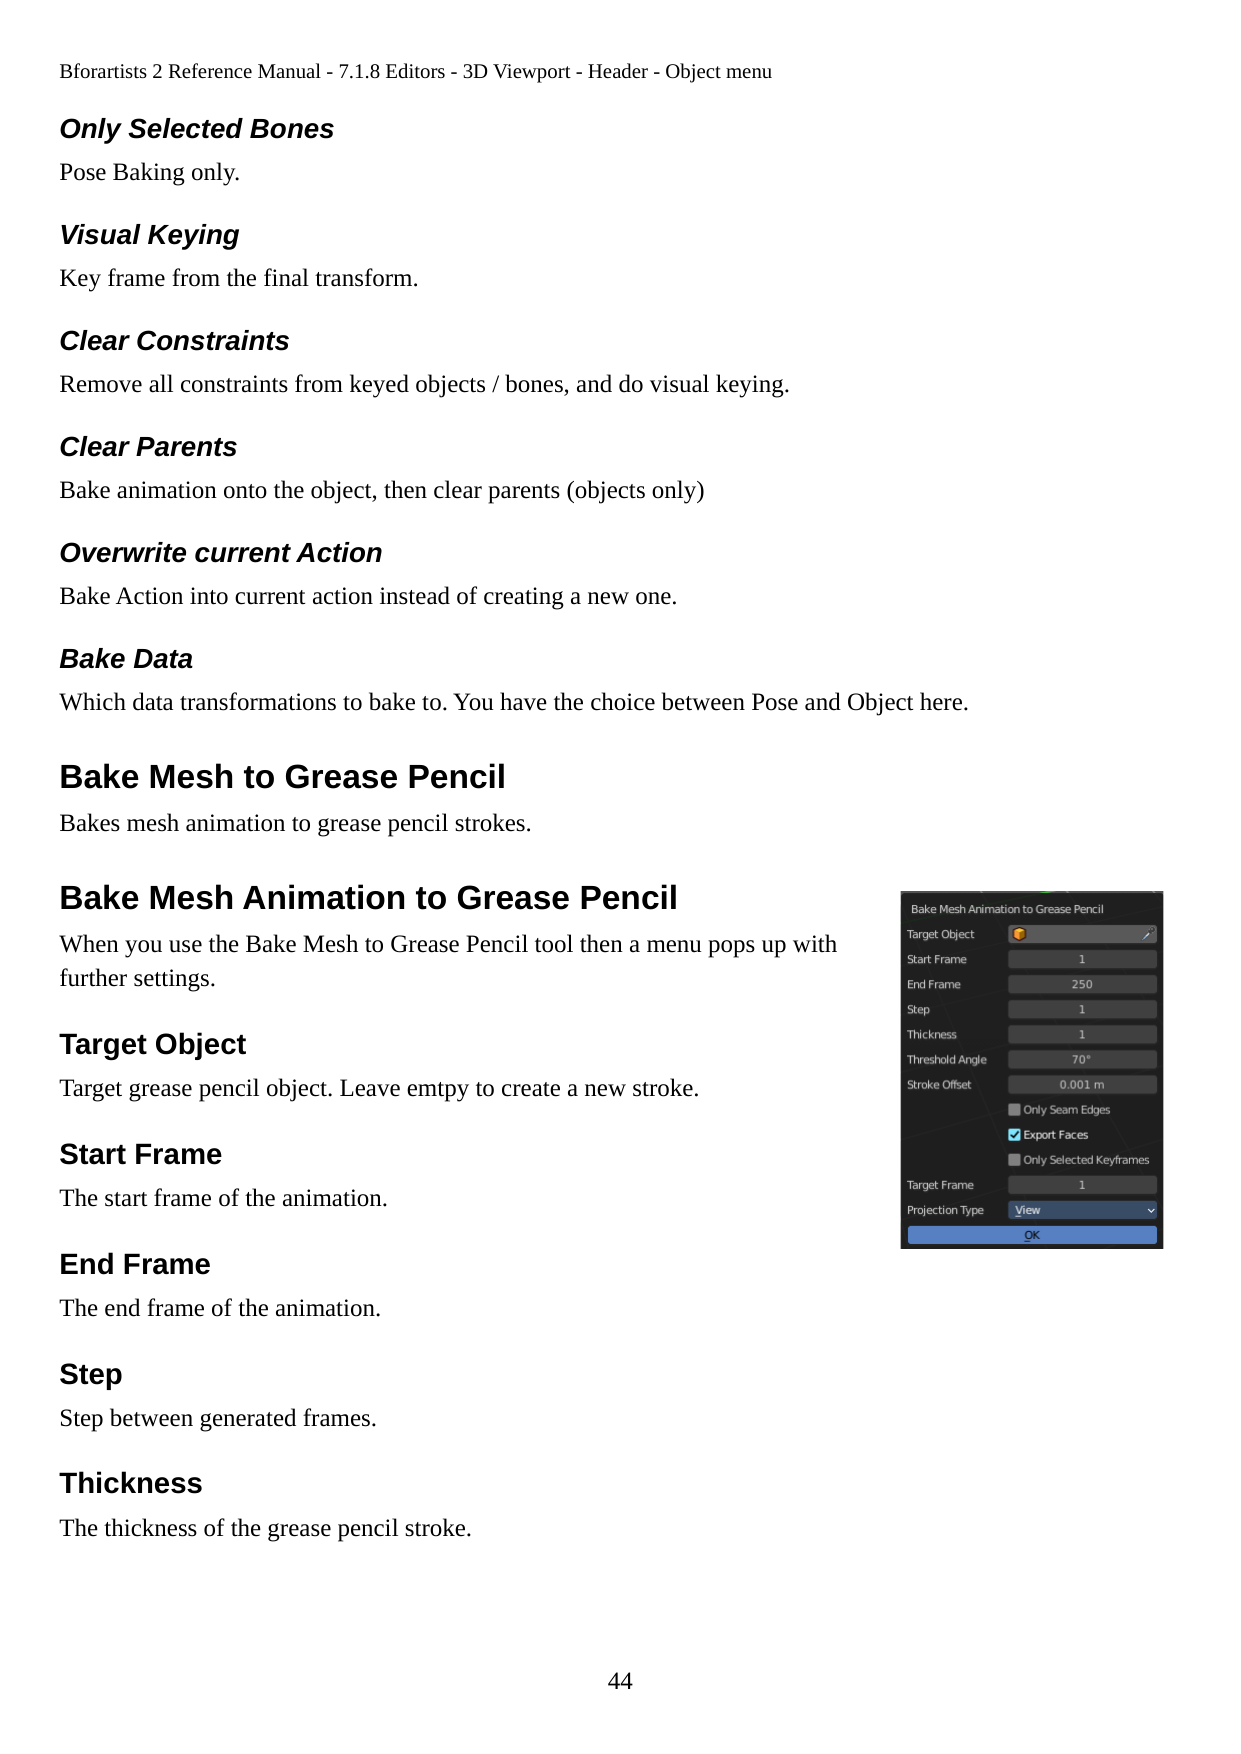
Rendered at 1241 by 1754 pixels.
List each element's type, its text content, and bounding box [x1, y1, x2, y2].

subtitle Target Object [59, 1027, 900, 1061]
text Bake Action into current action instead of creating a new one. [59, 581, 1181, 609]
subtitle Overwrite current Action [59, 536, 1181, 568]
subtitle Bake Mesh to Grease Pencil [59, 757, 1181, 795]
text The end frame of the animation. [59, 1293, 1181, 1322]
subtitle Only Selected Bones [59, 113, 1181, 144]
subtitle Clear Parents [59, 430, 1181, 462]
text Pose Baking only. [59, 157, 1181, 186]
text Bake animation onto the object, then clear parents (objects only) [59, 475, 1181, 503]
picture [900, 891, 1164, 1249]
subtitle [1164, 1137, 1181, 1171]
text The start frame of the animation. [59, 1183, 900, 1212]
text Step between generated frames. [59, 1403, 1181, 1432]
text Key frame from the final transform. [59, 263, 1181, 292]
text The thickness of the grease pencil stroke. [59, 1513, 1181, 1541]
subtitle [1164, 1027, 1181, 1061]
subtitle Visual Keying [59, 218, 1181, 250]
subtitle Clear Constraints [59, 324, 1181, 356]
text Which data transformations to bake to. You have the choice between Pose and Object here. [59, 687, 1181, 715]
text Target grease pencil object. Leave emtpy to create a new stroke. [59, 1073, 900, 1102]
subtitle Thickness [59, 1466, 1181, 1500]
subtitle Start Frame [59, 1137, 900, 1171]
subtitle Step [59, 1357, 1181, 1390]
subtitle End Frame [59, 1247, 1181, 1280]
subtitle Bake Mesh Animation to Grease Pencil [59, 878, 1181, 916]
subtitle Bake Data [59, 642, 1181, 674]
text Bakes mesh animation to grease pencil strokes. [59, 808, 1181, 836]
text When you use the Bake Mesh to Grease Pencil tool then a menu pops up with further settings. [59, 929, 900, 992]
text Remove all constraints from keyed objects / bones, and do visual keying. [59, 369, 1181, 398]
